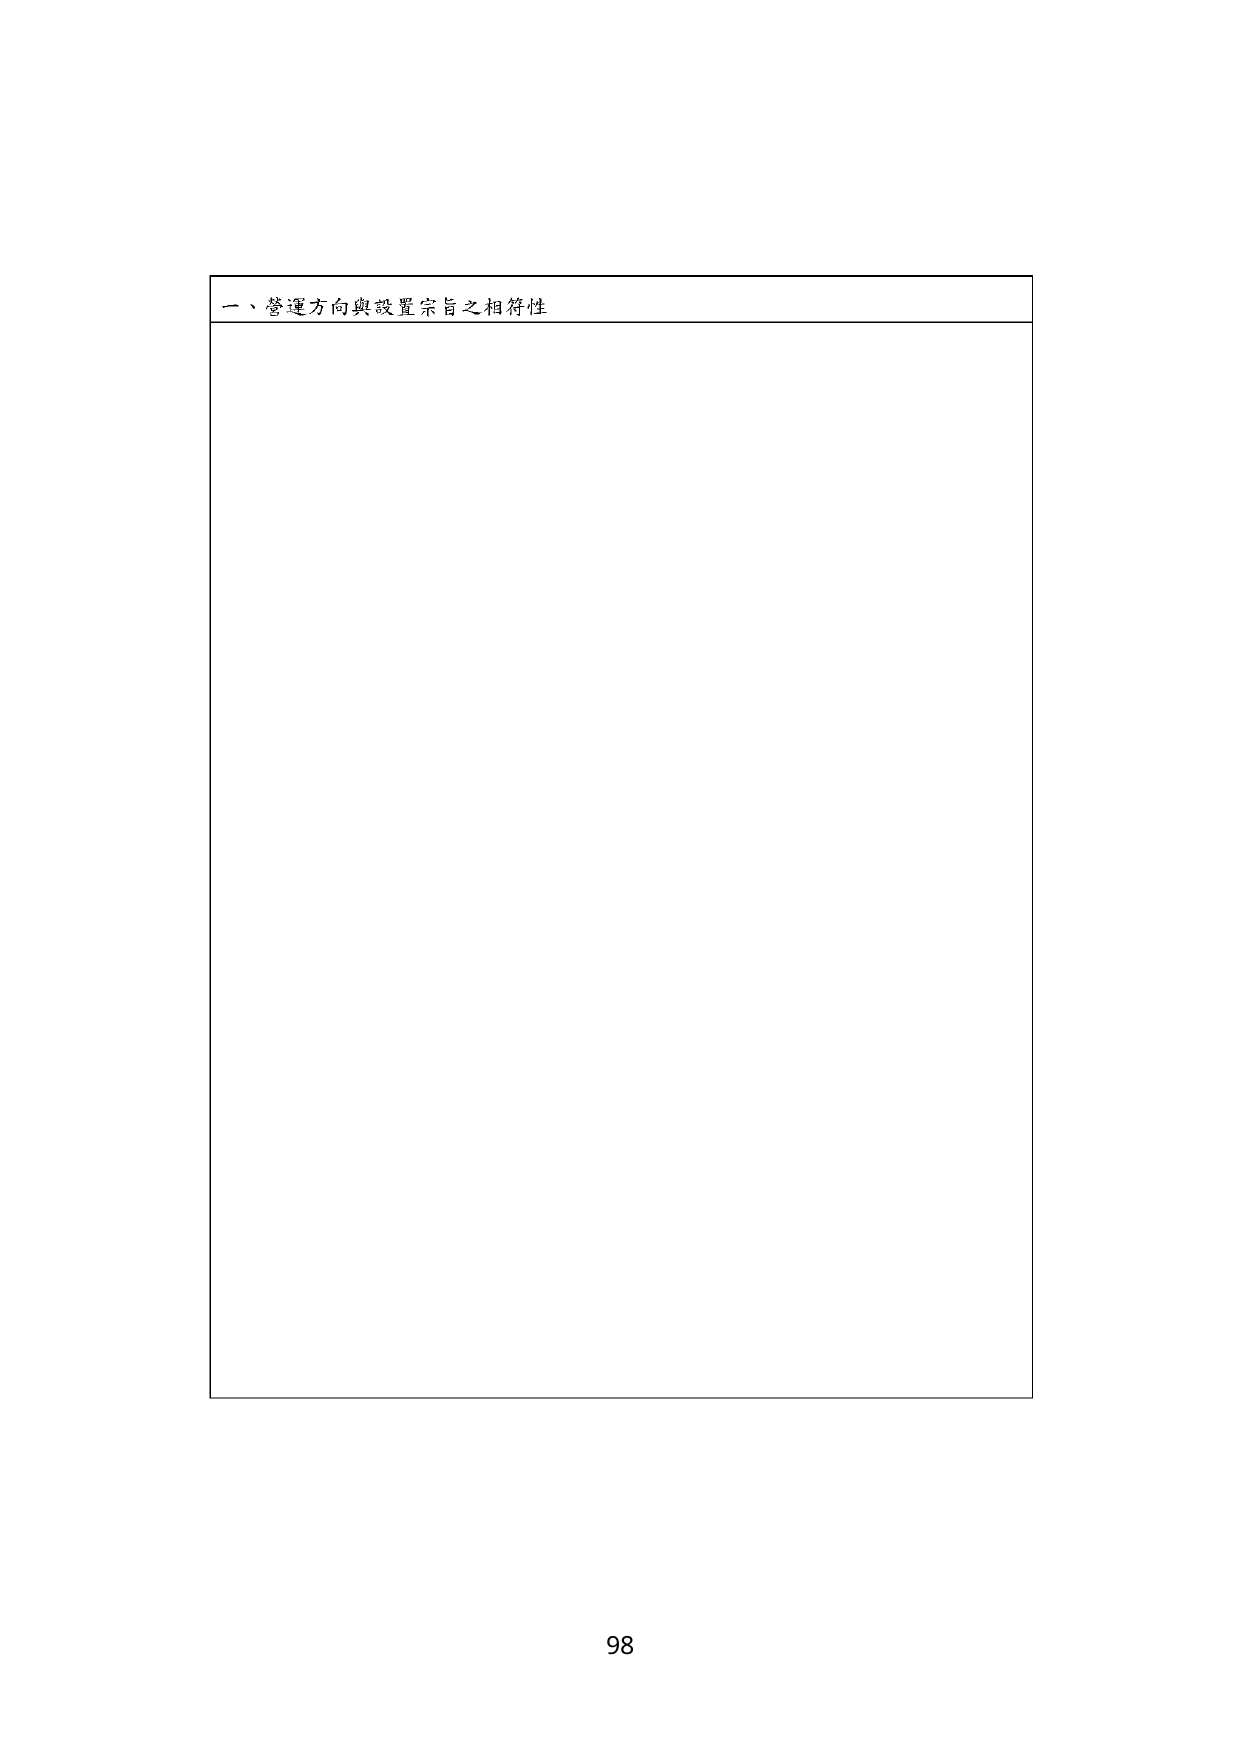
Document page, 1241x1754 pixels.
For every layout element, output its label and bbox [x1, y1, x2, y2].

picture [118, 118, 1122, 1538]
